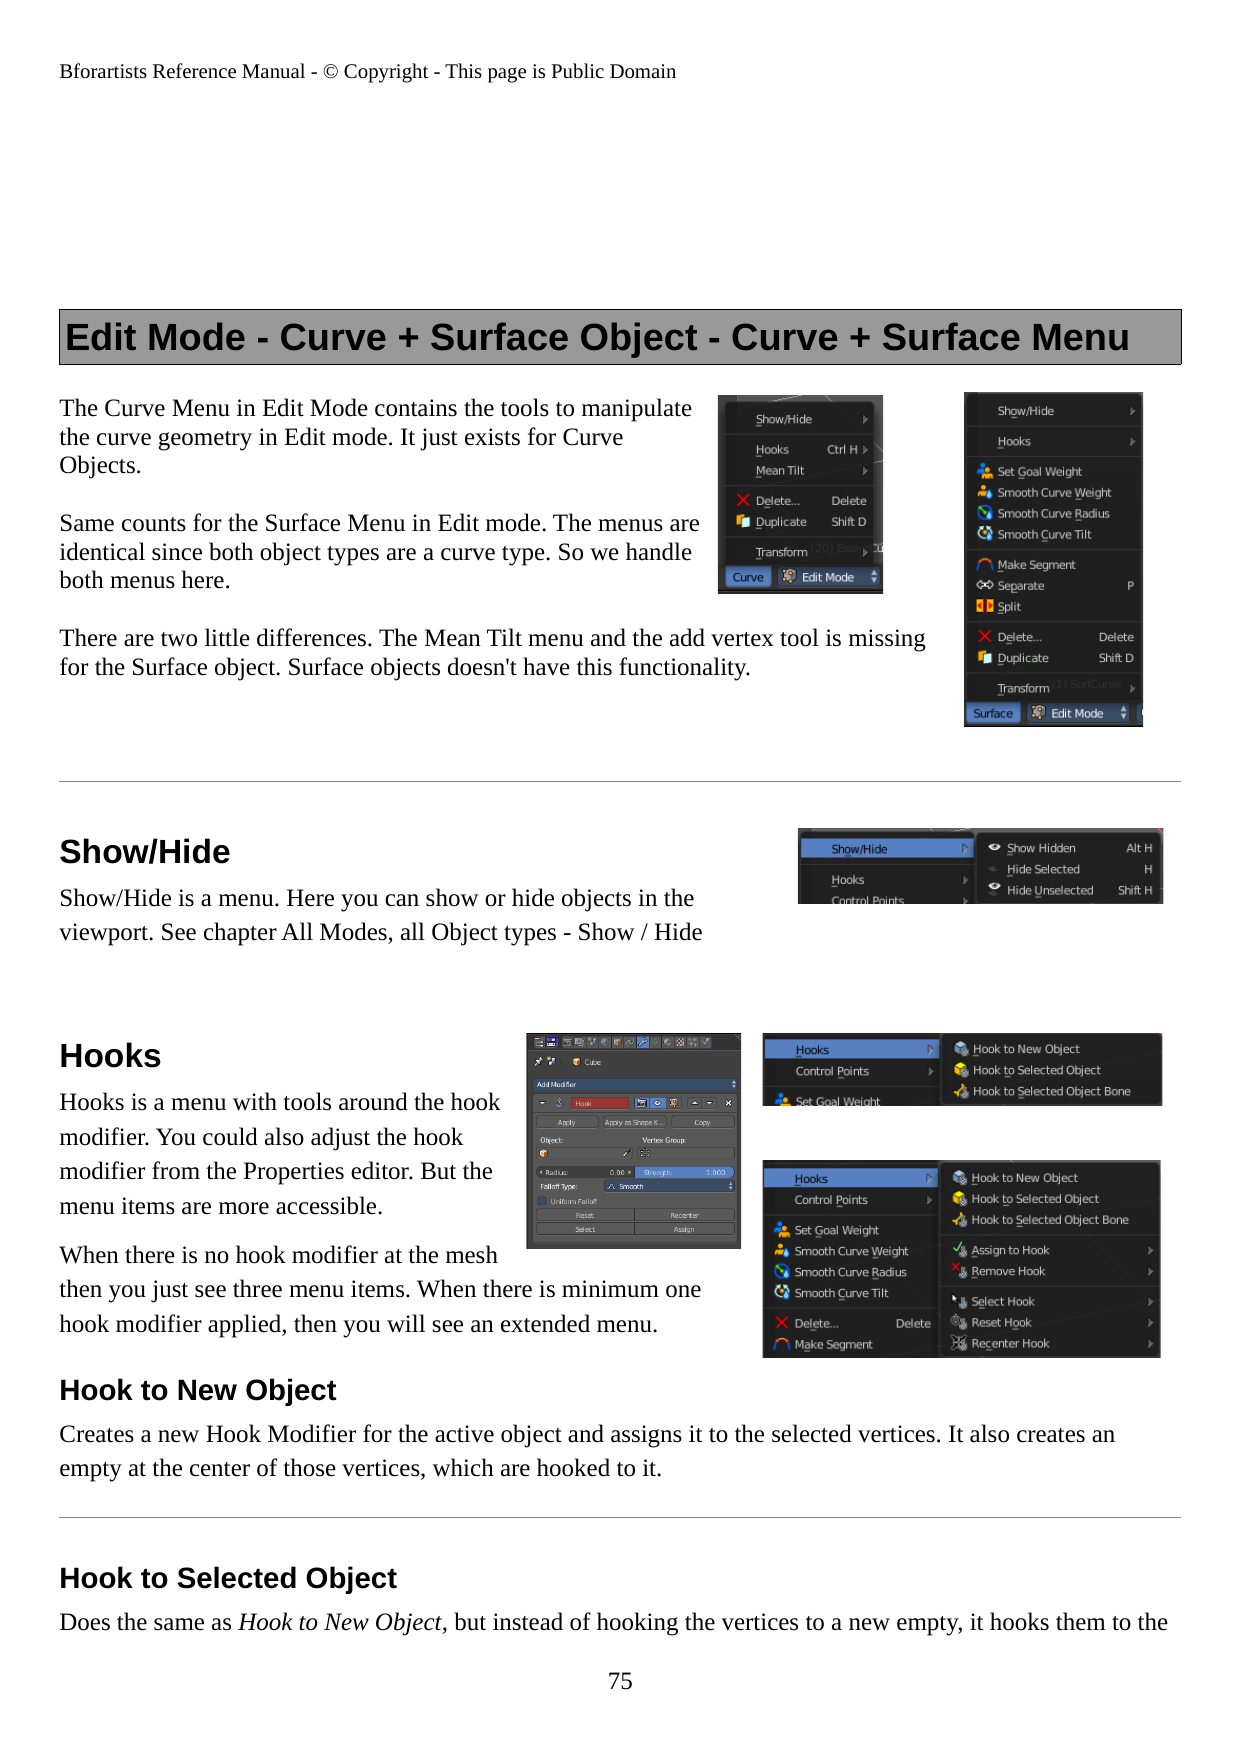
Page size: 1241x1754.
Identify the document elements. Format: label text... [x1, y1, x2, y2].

subtitle Hooks [59, 1036, 526, 1075]
text Show/Hide is a menu. Here you can show or hide objects in the viewport. See chapter All Modes, all Object types - Show / Hide [59, 883, 1181, 946]
text Hooks is a menu with tools around the hook modifier. You could also adjust the hook modifier from the Properties editor. But the menu items are more accessible. [59, 1087, 526, 1219]
text Same counts for the Surface Menu in Edit mode. The menus are identical since both object types are a curve type. So we handle both menus here. [59, 508, 717, 594]
text Does the same as Hook to New Object, but instead of hooking the vertices to a new empty, it hooks them to the [59, 1607, 1181, 1636]
picture [526, 1033, 742, 1249]
text [1144, 393, 1181, 479]
subtitle Show/Hide [59, 832, 797, 870]
picture [964, 392, 1144, 727]
text [884, 508, 964, 594]
subtitle [1163, 1036, 1181, 1075]
text The Curve Menu in Edit Mode contains the tools to manipulate the curve geometry in Edit mode. It just exists for Curve Objects. [59, 393, 964, 479]
picture [762, 1033, 1163, 1106]
picture [797, 828, 1164, 904]
subtitle Hook to New Object [59, 1372, 1181, 1406]
text There are two little differences. The Mean Tilt menu and the add vertex tool is missing for the Surface object. Surface objects doesn't have this functionality. [59, 623, 964, 680]
text When there is no hook modifier at the mesh then you just see three menu items. When there is minimum one hook modifier applied, then you will see an extended menu. [59, 1240, 762, 1338]
subtitle Hook to Selected Object [59, 1561, 1181, 1595]
subtitle [742, 1036, 762, 1075]
text [1144, 508, 1181, 594]
picture [762, 1160, 1161, 1358]
text [742, 1087, 1181, 1219]
text Creates a new Hook Modifier for the active object and assigns it to the selected vertices. It also creates an empty at the center of those vertices, which are hooked to it. [59, 1419, 1181, 1482]
table_header Edit Mode - Curve + Surface Object - Curve + Surface Menu [60, 310, 1181, 364]
subtitle [1164, 832, 1181, 870]
picture [717, 395, 884, 594]
